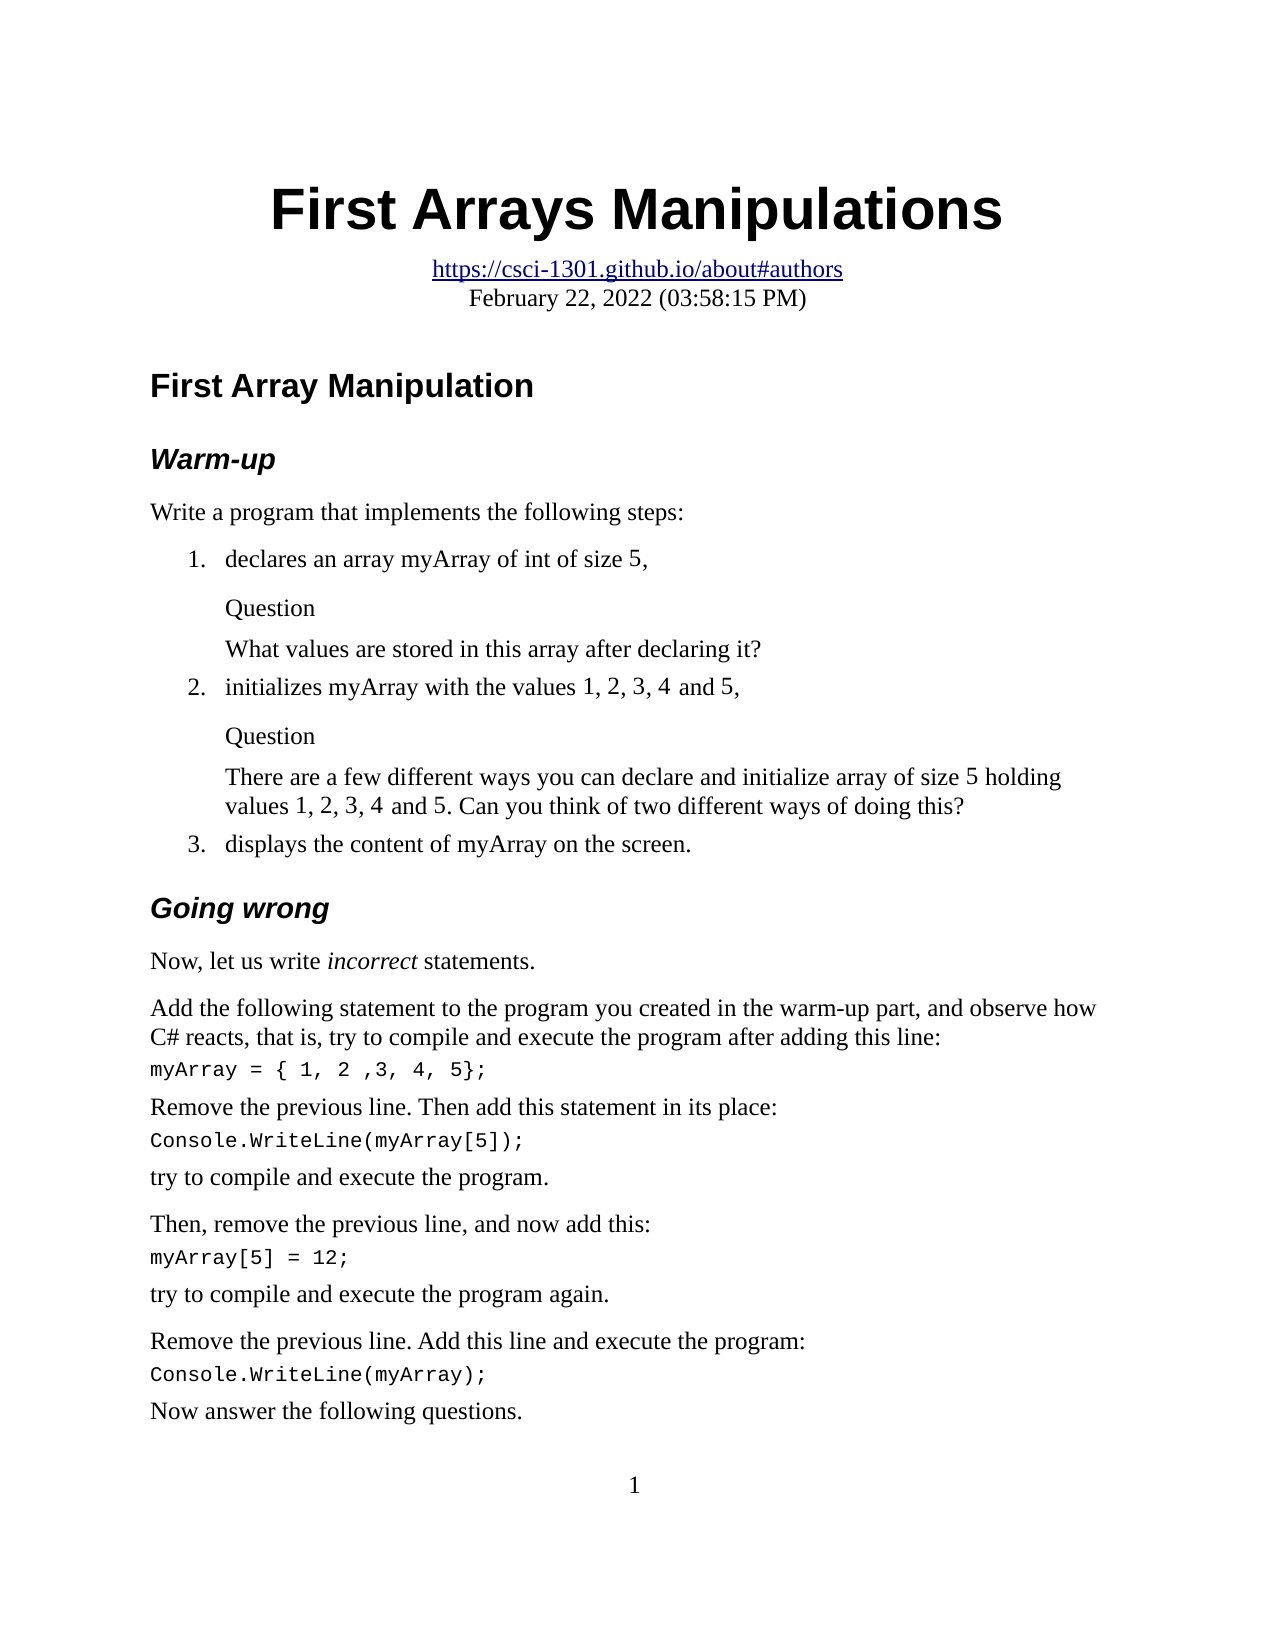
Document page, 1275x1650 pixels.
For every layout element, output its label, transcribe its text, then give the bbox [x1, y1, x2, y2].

list There are a few different ways you can declare and initialize array of size holding values , , , and . Can you think of two different ways of doing this? [187, 762, 1125, 820]
subtitle Going wrong [150, 891, 1125, 925]
list Question [187, 593, 1125, 622]
text Add the following statement to the program you created in the warm-up part, and observe how C# reacts, that is, try to compile and execute the program after adding this line: [150, 993, 1125, 1051]
title First Arrays Manipulations [150, 175, 1125, 242]
list declares an array myArray of int of size , [187, 544, 1125, 572]
text https://csci-1301.github.io/about#authors [150, 254, 1125, 283]
text try to compile and execute the program. [150, 1162, 1125, 1191]
text Remove the previous line. Add this line and execute the program: [150, 1326, 1125, 1355]
list What values are stored in this array after declaring it? [187, 634, 1125, 663]
text February 22, 2022 (03:58:15 PM) [150, 283, 1125, 312]
subtitle Warm-up [150, 442, 1125, 476]
list displays the content of myArray on the screen. [187, 829, 1125, 857]
text Console.WriteLine(myArray); [150, 1364, 1125, 1387]
subtitle First Array Manipulation [150, 366, 1125, 404]
text Now answer the following questions. [150, 1396, 1125, 1425]
text Now, let us write incorrect statements. [150, 946, 1125, 975]
text Remove the previous line. Then add this statement in its place: [150, 1092, 1125, 1121]
list initializes myArray with the values , , , and , [187, 672, 1125, 701]
text Console.WriteLine(myArray[5]); [150, 1130, 1125, 1153]
text myArray = { 1, 2 ,3, 4, 5}; [150, 1059, 1125, 1083]
text Write a program that implements the following steps: [150, 497, 1125, 526]
list Question [187, 721, 1125, 750]
text Then, remove the previous line, and now add this: [150, 1209, 1125, 1238]
text try to compile and execute the program again. [150, 1279, 1125, 1308]
text myArray[5] = 12; [150, 1247, 1125, 1270]
